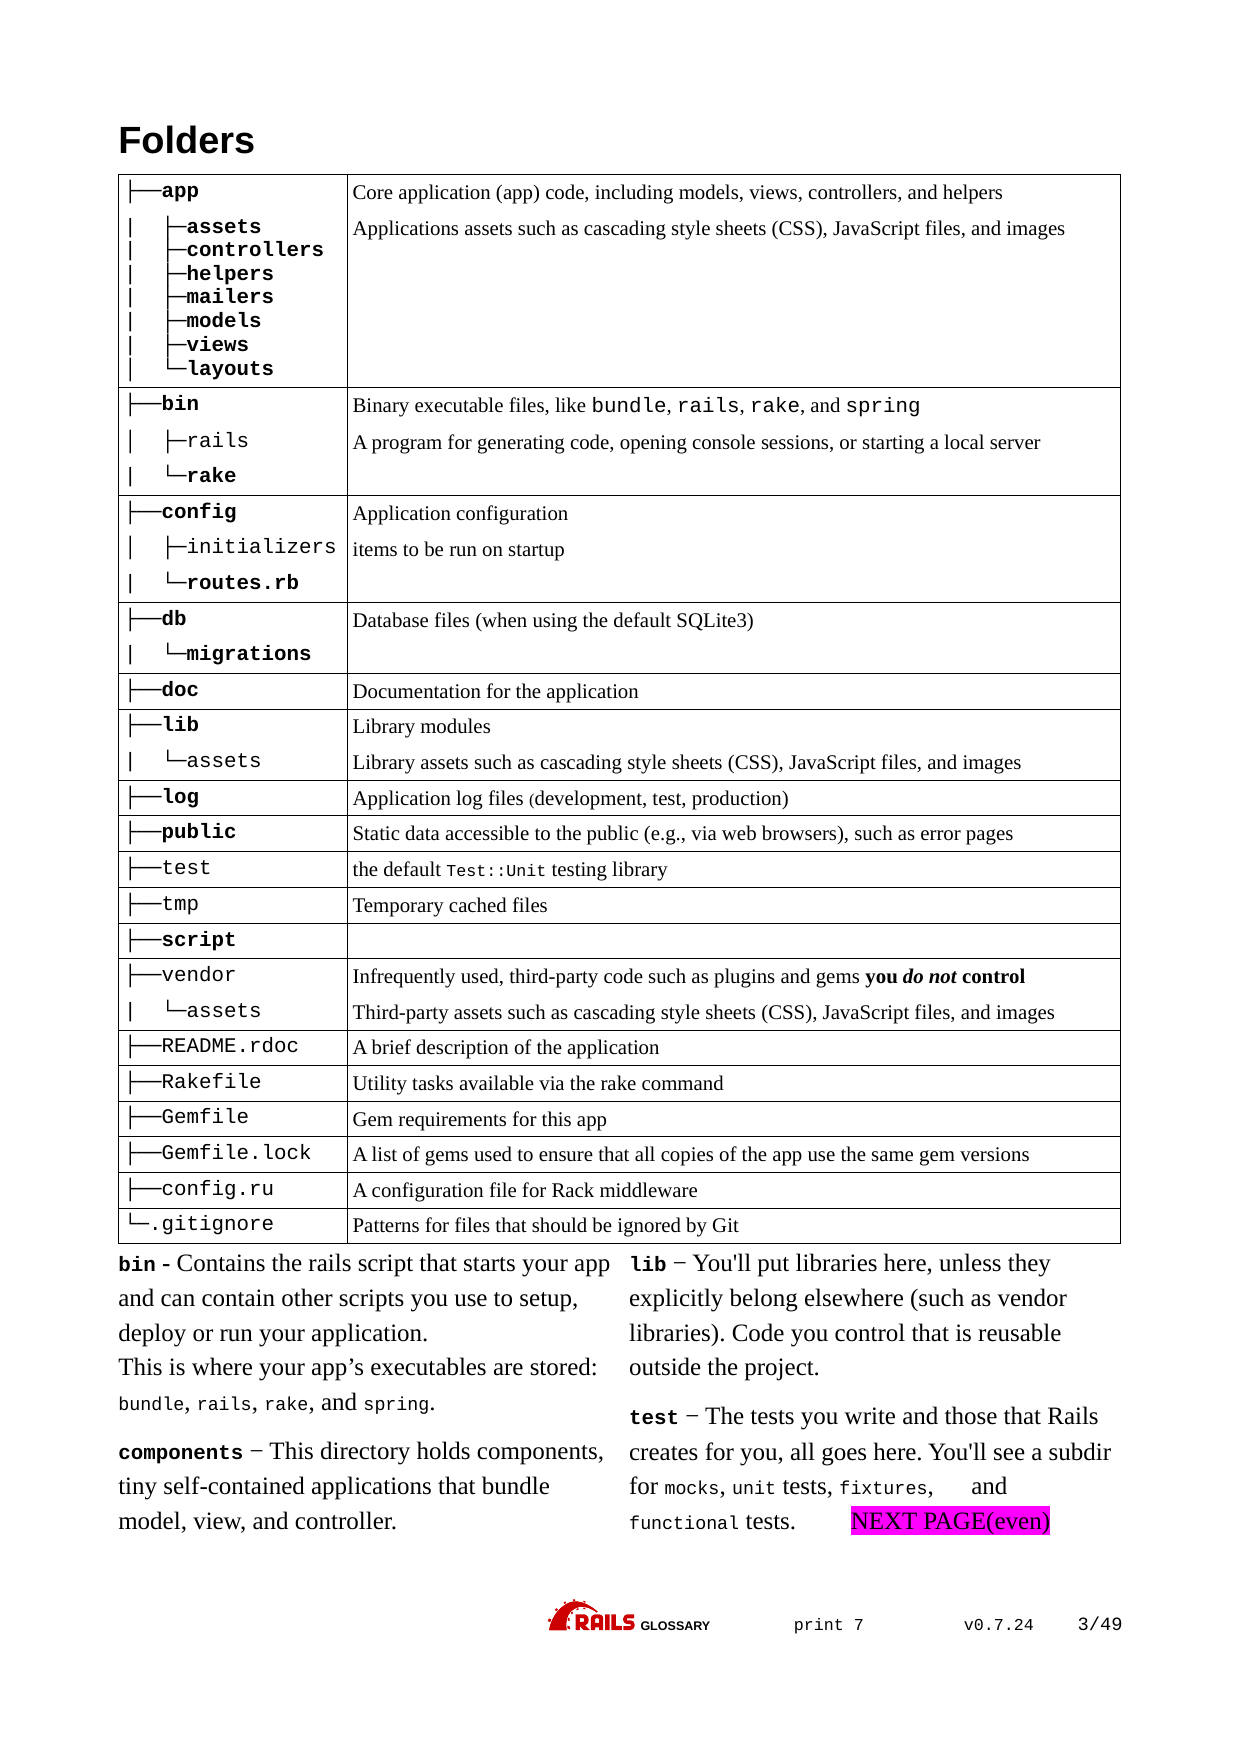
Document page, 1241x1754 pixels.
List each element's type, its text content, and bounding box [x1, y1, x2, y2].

table_cell Gem requirements for this app [348, 1102, 1120, 1136]
table_cell | └─routes.rb [119, 566, 347, 602]
table_cell items to be run on startup [348, 531, 1120, 566]
table_cell [348, 460, 1120, 495]
table_cell Application configuration [348, 496, 1120, 531]
table_cell ├──doc [119, 674, 347, 709]
table_cell ├──db [119, 603, 347, 637]
table_cell [348, 638, 1120, 673]
table_header Core application (app) code, including models, views, controllers, and helpers [348, 175, 1120, 210]
table_cell Application log files (development, test, production) [348, 781, 1120, 815]
table_cell | └─rake [119, 460, 347, 495]
text test − The tests you write and those that Rails creates for you, all goes here. You'll see a subdir for mocks, unit tests, fixtures, and functional tests. NEXT PAGE(even) [629, 1401, 1122, 1535]
table_cell └─.gitignore [119, 1209, 347, 1243]
table_cell │ ├─initializers [119, 531, 347, 566]
table_header ├──app [119, 175, 347, 210]
table_cell Third-party assets such as cascading style sheets (CSS), JavaScript files, and images [348, 994, 1120, 1029]
table_cell Applications assets such as cascading style sheets (CSS), JavaScript files, and images [348, 210, 1120, 387]
table_cell ├──Rakefile [119, 1066, 347, 1101]
table_cell A list of gems used to ensure that all copies of the app use the same gem versions [348, 1137, 1120, 1172]
table_cell A program for generating code, opening console sessions, or starting a local server [348, 424, 1120, 460]
table_cell ├──Gemfile [119, 1102, 347, 1136]
table_cell Library modules [348, 710, 1120, 744]
subtitle Folders [118, 118, 611, 162]
table_cell ├──public [119, 816, 347, 851]
table_cell Infrequently used, third-party code such as plugins and gems you do not control [348, 959, 1120, 994]
table_cell ├──tmp [119, 888, 347, 923]
table_cell ├──vendor [119, 959, 347, 994]
text lib − You'll put libraries here, unless they explicitly belong elsewhere (such as vendor libraries). Code you control that is reusable outside the project. [629, 1248, 1122, 1381]
table_cell the default Test::Unit testing library [348, 852, 1120, 887]
table_cell [348, 924, 1120, 958]
table_cell | ├─assets | ├─controllers | ├─helpers | ├─mailers | ├─models | ├─views │ └─layouts [119, 210, 347, 387]
table_cell ├──script [119, 924, 347, 958]
text components − This directory holds components, tiny self-contained applications that bundle model, view, and controller. [118, 1436, 611, 1535]
table_cell ├──config [119, 496, 347, 531]
table_cell ├──test [119, 852, 347, 887]
table_cell Static data accessible to the public (e.g., via web browsers), such as error pages [348, 816, 1120, 851]
table_cell Database files (when using the default SQLite3) [348, 603, 1120, 637]
table_cell ├──config.ru [119, 1173, 347, 1208]
table_cell Binary executable files, like bundle, rails, rake, and spring [348, 388, 1120, 424]
table_cell Temporary cached files [348, 888, 1120, 923]
table_cell ├──README.rdoc [119, 1031, 347, 1065]
table_cell Utility tasks available via the rake command [348, 1066, 1120, 1101]
table_cell | └─assets [119, 994, 347, 1029]
table_cell ├──bin [119, 388, 347, 424]
table_cell Documentation for the application [348, 674, 1120, 709]
table_cell Library assets such as cascading style sheets (CSS), JavaScript files, and images [348, 744, 1120, 780]
table_cell ├──Gemfile.lock [119, 1137, 347, 1172]
table_cell [348, 566, 1120, 602]
table_cell ├──lib [119, 710, 347, 744]
text bin - Contains the rails script that starts your app and can contain other scripts you use to setup, deploy or run your application. This is where your app’s executables are stored: bundle, rails, rake, and spring. [118, 1248, 611, 1416]
table_cell | └─migrations [119, 638, 347, 673]
table_cell A brief description of the application [348, 1031, 1120, 1065]
table_cell │ ├─rails [119, 424, 347, 460]
table_cell Patterns for files that should be ignored by Git [348, 1209, 1120, 1243]
table_cell A configuration file for Rack middleware [348, 1173, 1120, 1208]
table_cell ├──log [119, 781, 347, 815]
table_cell | └─assets [119, 744, 347, 780]
